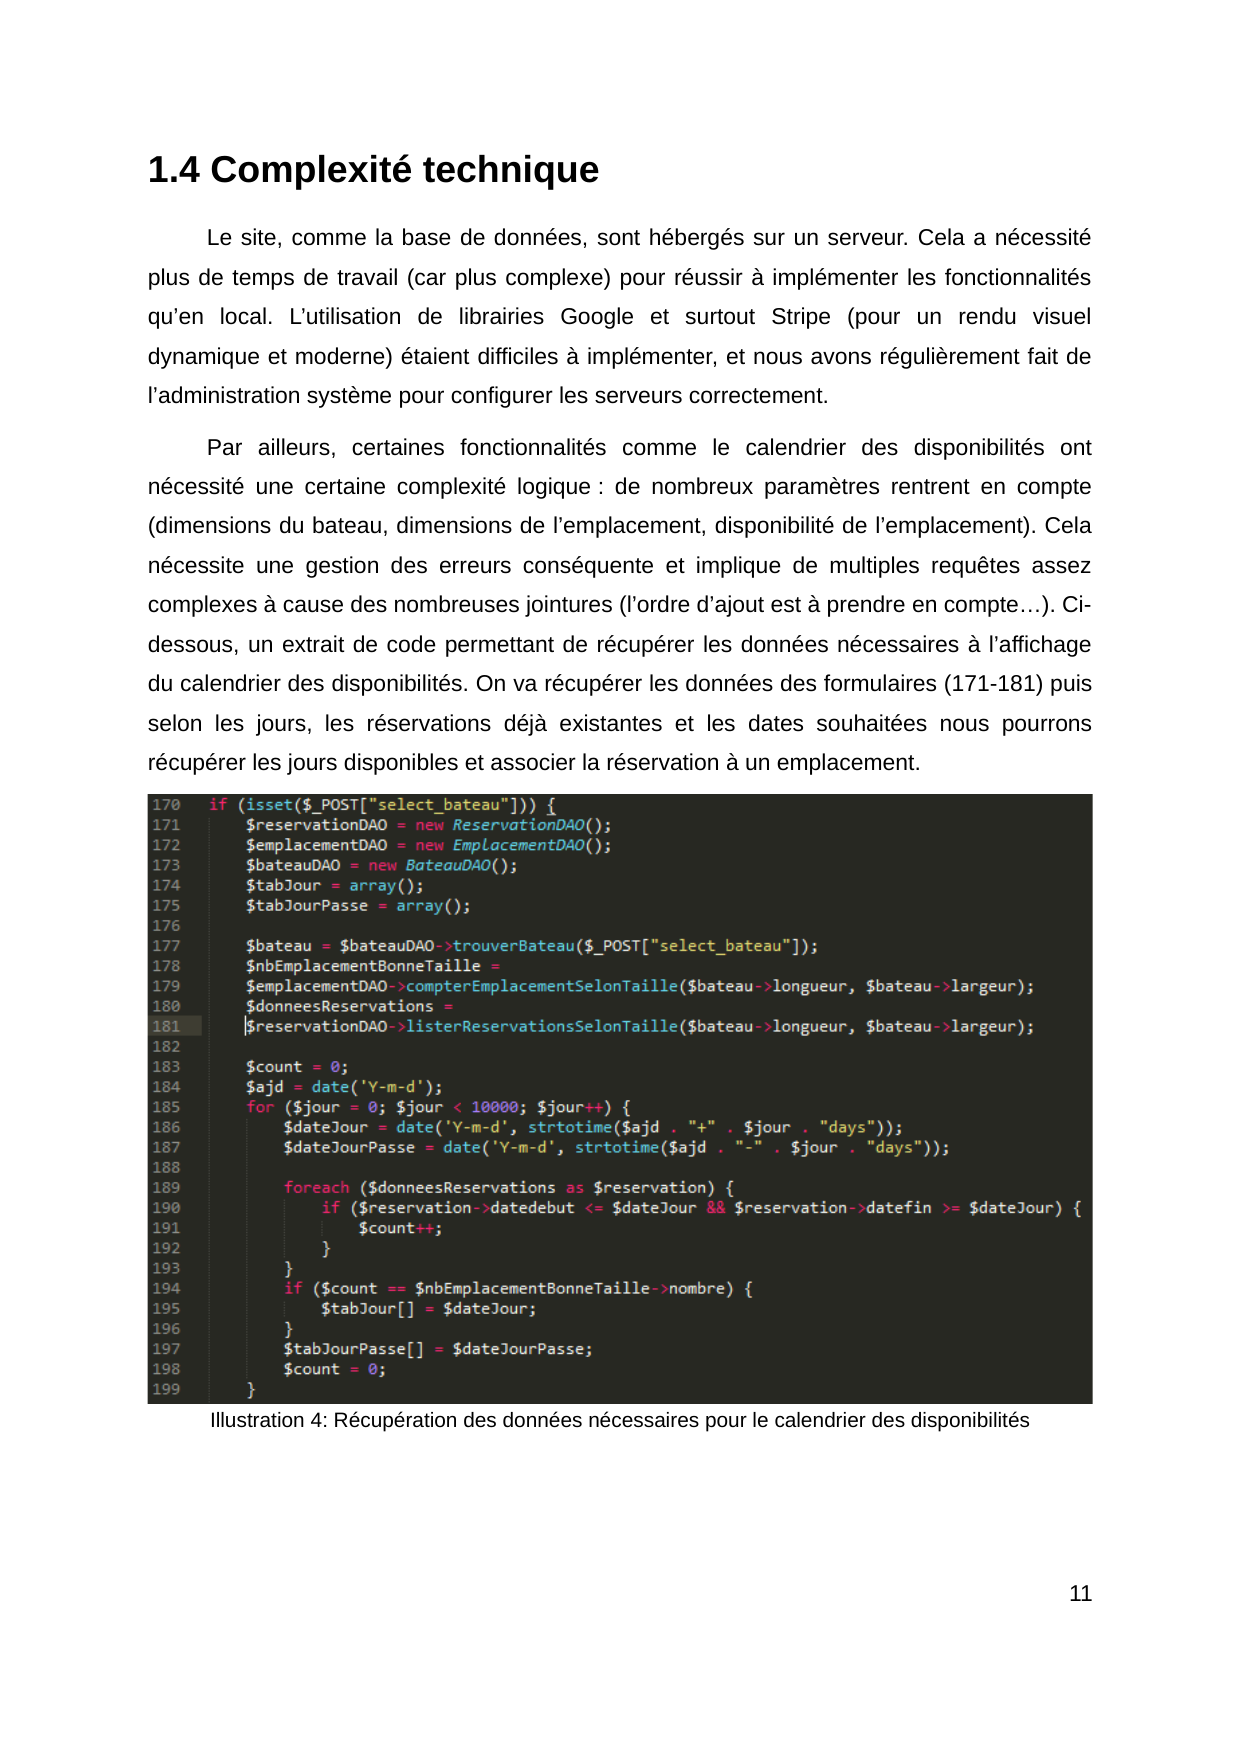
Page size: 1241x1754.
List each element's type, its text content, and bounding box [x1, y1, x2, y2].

text Le site, comme la base de données, sont hébergés sur un serveur. Cela a nécessité plus de temps de travail (car plus complexe) pour réussir à implémenter les fonctionnalités qu’en local. L’utilisation de librairies Google et surtout Stripe (pour un rendu visuel dynamique et moderne) étaient difficiles à implémenter, et nous avons régulièrement fait de l’administration système pour configurer les serveurs correctement. [148, 224, 1093, 408]
text Par ailleurs, certaines fonctionnalités comme le calendrier des disponibilités ont nécessité une certaine complexité logique : de nombreux paramètres rentrent en compte (dimensions du bateau, dimensions de l’emplacement, disponibilité de l’emplacement). Cela nécessite une gestion des erreurs conséquente et implique de multiples requêtes assez complexes à cause des nombreuses jointures (l’ordre d’ajout est à prendre en compte…). Ci-dessous, un extrait de code permettant de récupérer les données nécessaires à l’affichage du calendrier des disponibilités. On va récupérer les données des formulaires (171-181) puis selon les jours, les réservations déjà existantes et les dates souhaitées nous pourrons récupérer les jours disponibles et associer la réservation à un emplacement. [148, 433, 1093, 776]
text Illustration 4: Récupération des données nécessaires pour le calendrier des disponibilités [148, 1404, 1093, 1432]
subtitle Complexité technique [148, 148, 1093, 191]
picture [147, 794, 1093, 1404]
